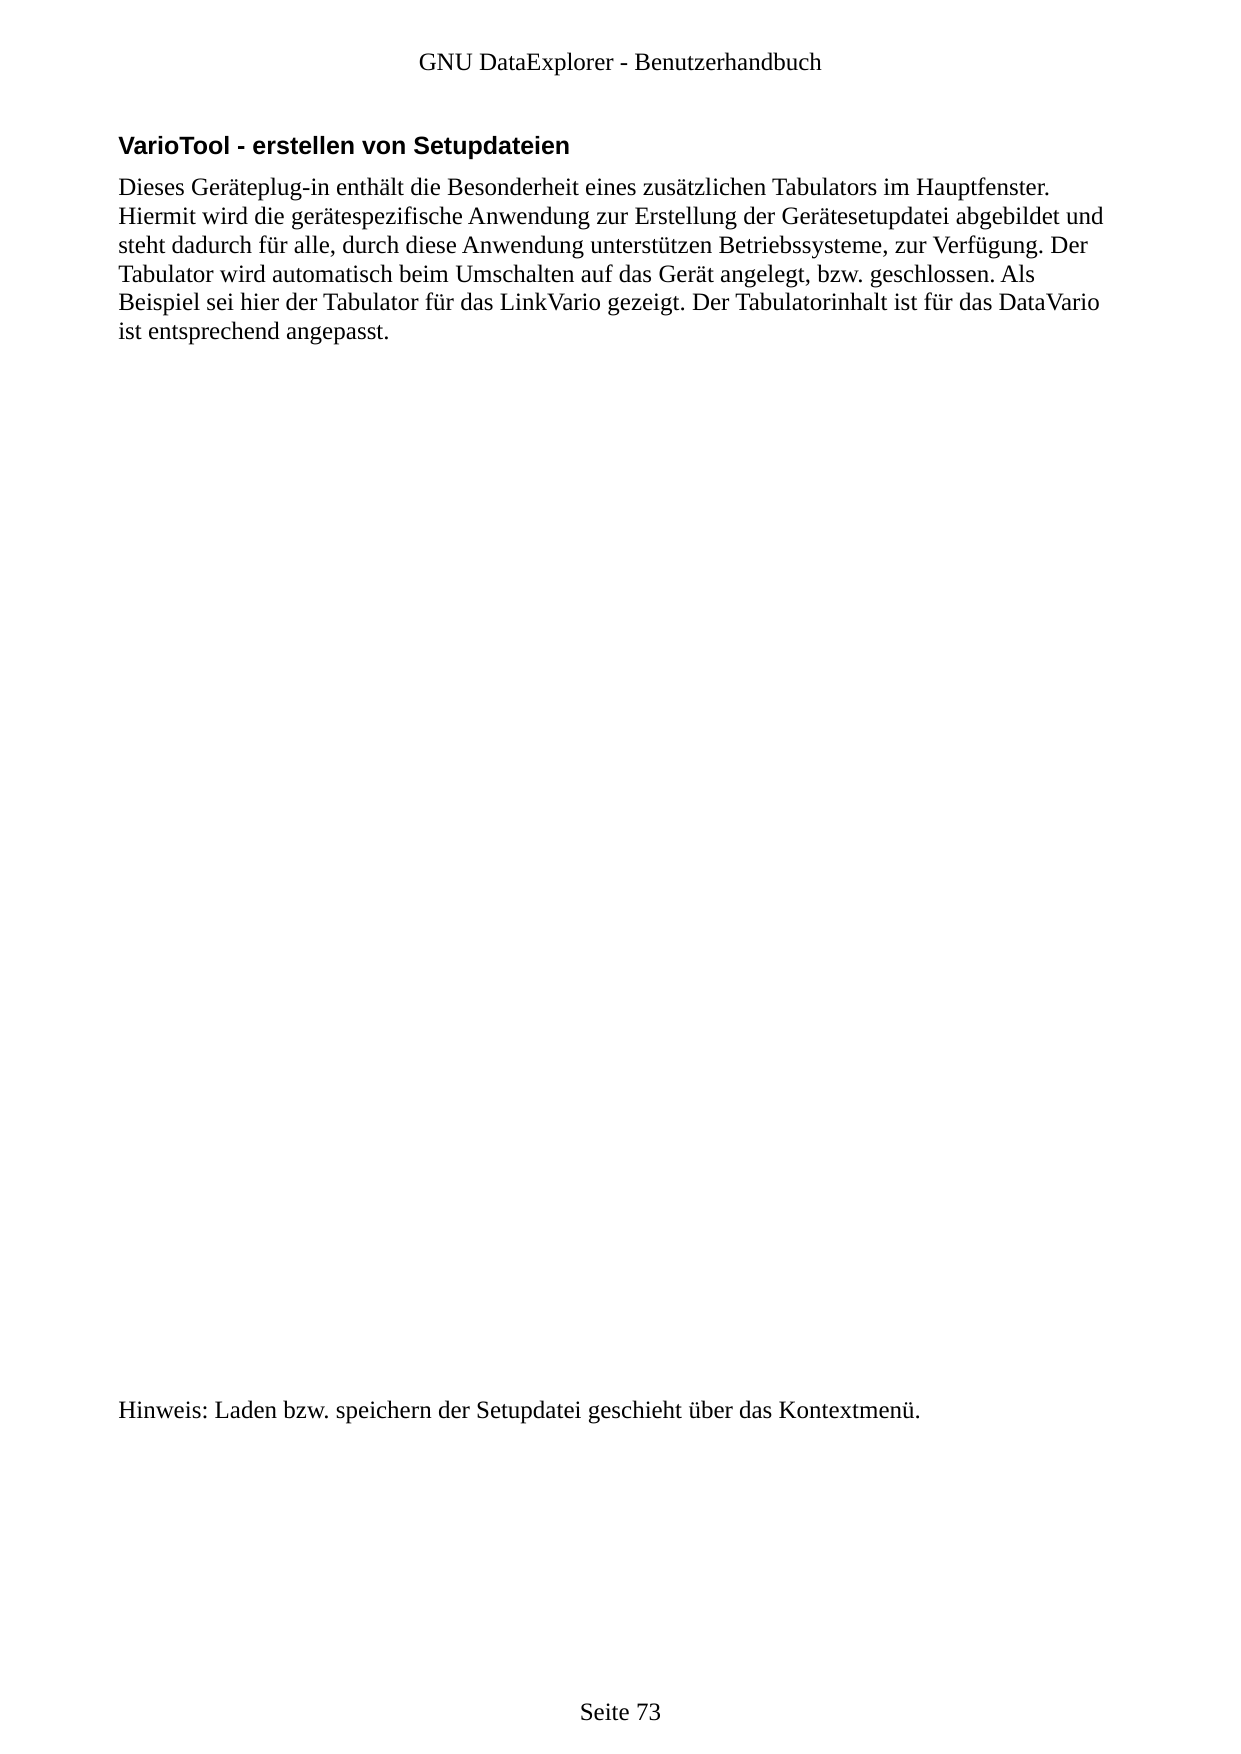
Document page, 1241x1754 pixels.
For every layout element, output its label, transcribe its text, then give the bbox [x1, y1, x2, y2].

text Hinweis: Laden bzw. speichern der Setupdatei geschieht über das Kontextmenü. [118, 1395, 1122, 1424]
subtitle VarioTool - erstellen von Setupdateien [118, 131, 1122, 160]
text Dieses Geräteplug-in enthält die Besonderheit eines zusätzlichen Tabulators im Hauptfenster. Hiermit wird die gerätespezifische Anwendung zur Erstellung der Gerätesetupdatei abgebildet und steht dadurch für alle, durch diese Anwendung unterstützen Betriebssysteme, zur Verfügung. Der Tabulator wird automatisch beim Umschalten auf das Gerät angelegt, bzw. geschlossen. Als Beispiel sei hier der Tabulator für das LinkVario gezeigt. Der Tabulatorinhalt ist für das DataVario ist entsprechend angepasst. [118, 172, 1122, 345]
